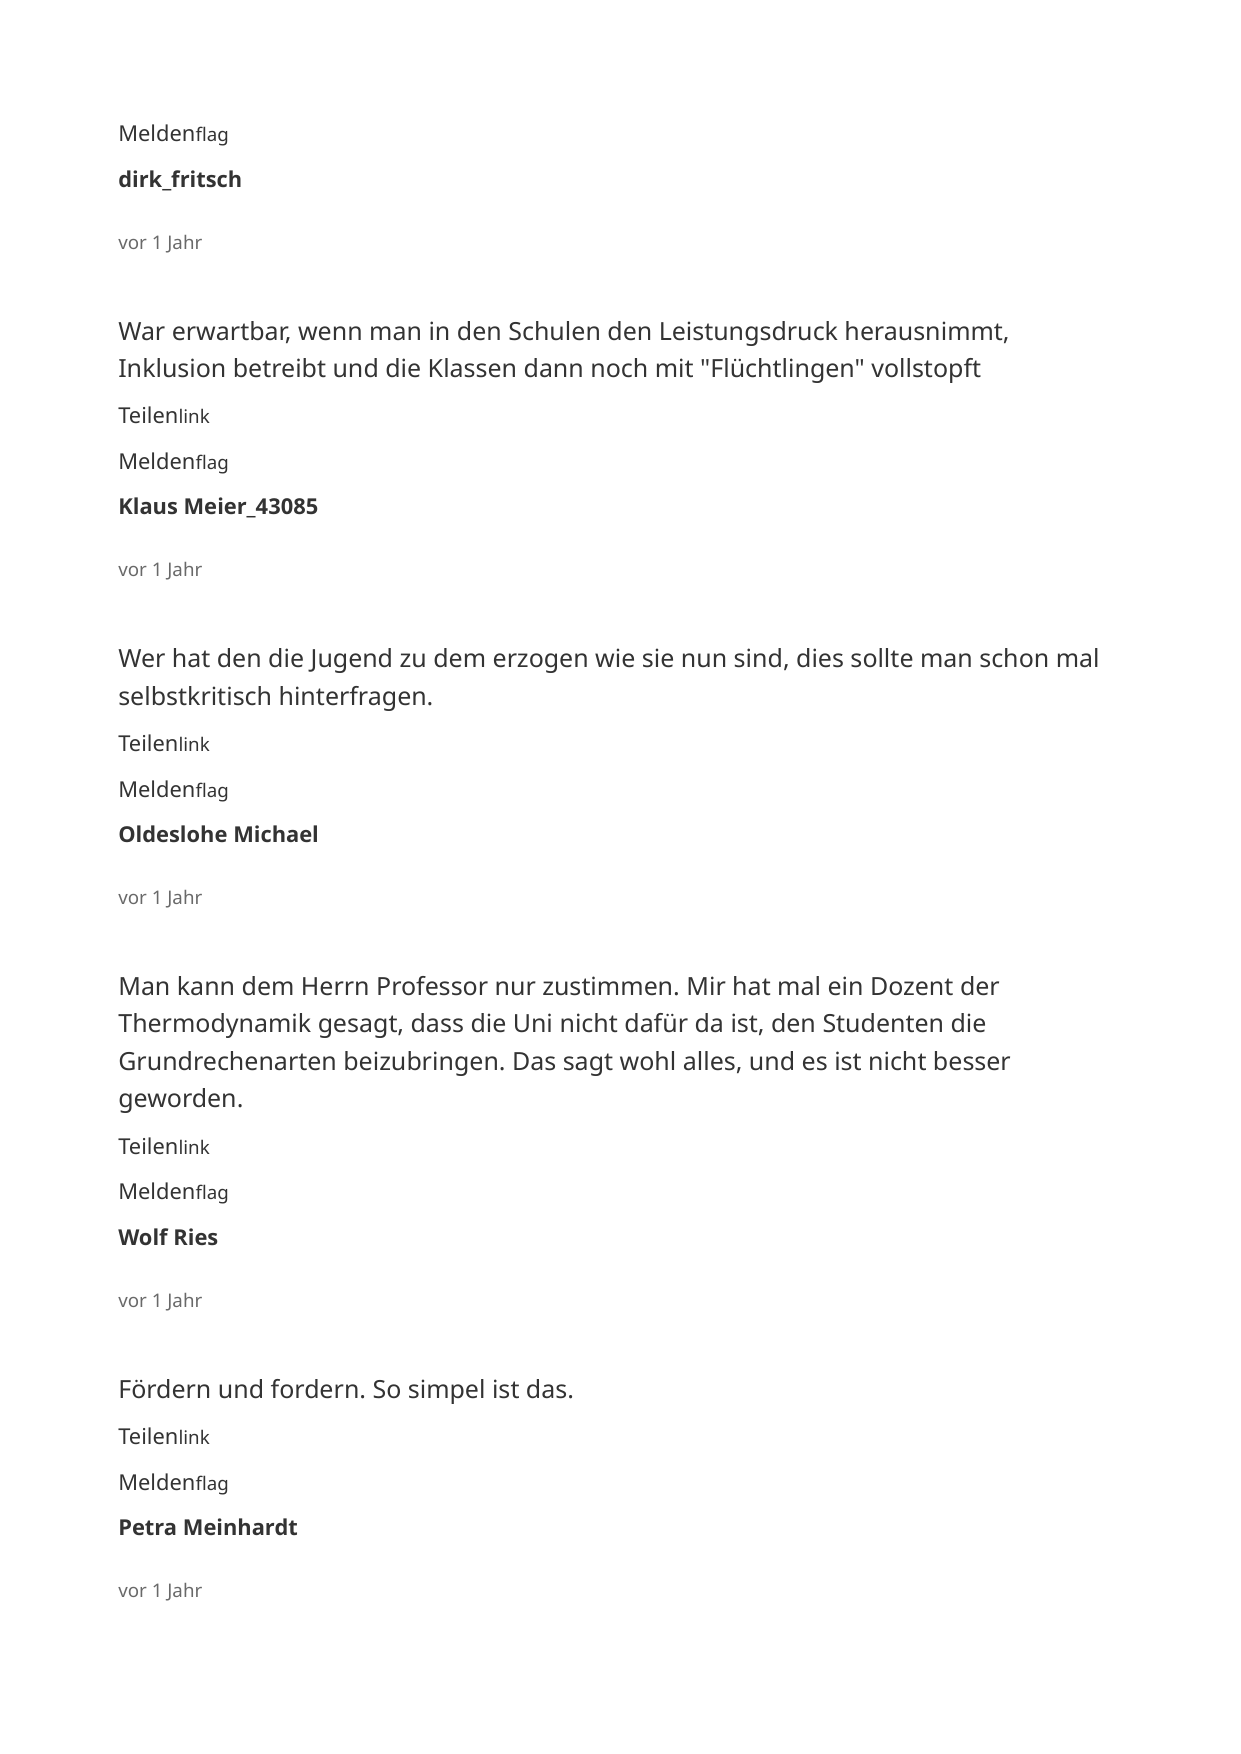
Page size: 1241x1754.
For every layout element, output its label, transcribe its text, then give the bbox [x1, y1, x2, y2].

text vor 1 Jahr [118, 1287, 1117, 1313]
text War erwartbar, wenn man in den Schulen den Leistungsdruck herausnimmt, Inklusion betreibt und die Klassen dann noch mit "Flüchtlingen" vollstopft [118, 310, 1122, 385]
text Wer hat den die Jugend zu dem erzogen wie sie nun sind, dies sollte man schon mal selbstkritisch hinterfragen. [118, 637, 1122, 712]
text Meldenflag [118, 446, 1122, 476]
text Oldeslohe Michael [118, 819, 1114, 849]
text Meldenflag [118, 1466, 1122, 1496]
text vor 1 Jahr [118, 1577, 1117, 1603]
text Meldenflag [118, 773, 1122, 803]
text Fördern und fordern. So simpel ist das. [118, 1368, 1122, 1405]
text Teilenlink [118, 1131, 1122, 1161]
text Klaus Meier_43085 [118, 491, 1114, 521]
text Man kann dem Herrn Professor nur zustimmen. Mir hat mal ein Dozent der Thermodynamik gesagt, dass die Uni nicht dafür da ist, den Studenten die Grundrechenarten beizubringen. Das sagt wohl alles, und es ist nicht besser geworden. [118, 965, 1122, 1115]
text Wolf Ries [118, 1222, 1114, 1251]
text Meldenflag [118, 118, 1122, 148]
text dirk_fritsch [118, 163, 1114, 193]
text vor 1 Jahr [118, 884, 1117, 910]
text vor 1 Jahr [118, 557, 1117, 582]
text Teilenlink [118, 400, 1122, 430]
text vor 1 Jahr [118, 229, 1117, 254]
text Petra Meinhardt [118, 1512, 1114, 1542]
text Teilenlink [118, 1421, 1122, 1451]
text Teilenlink [118, 728, 1122, 758]
text Meldenflag [118, 1176, 1122, 1206]
